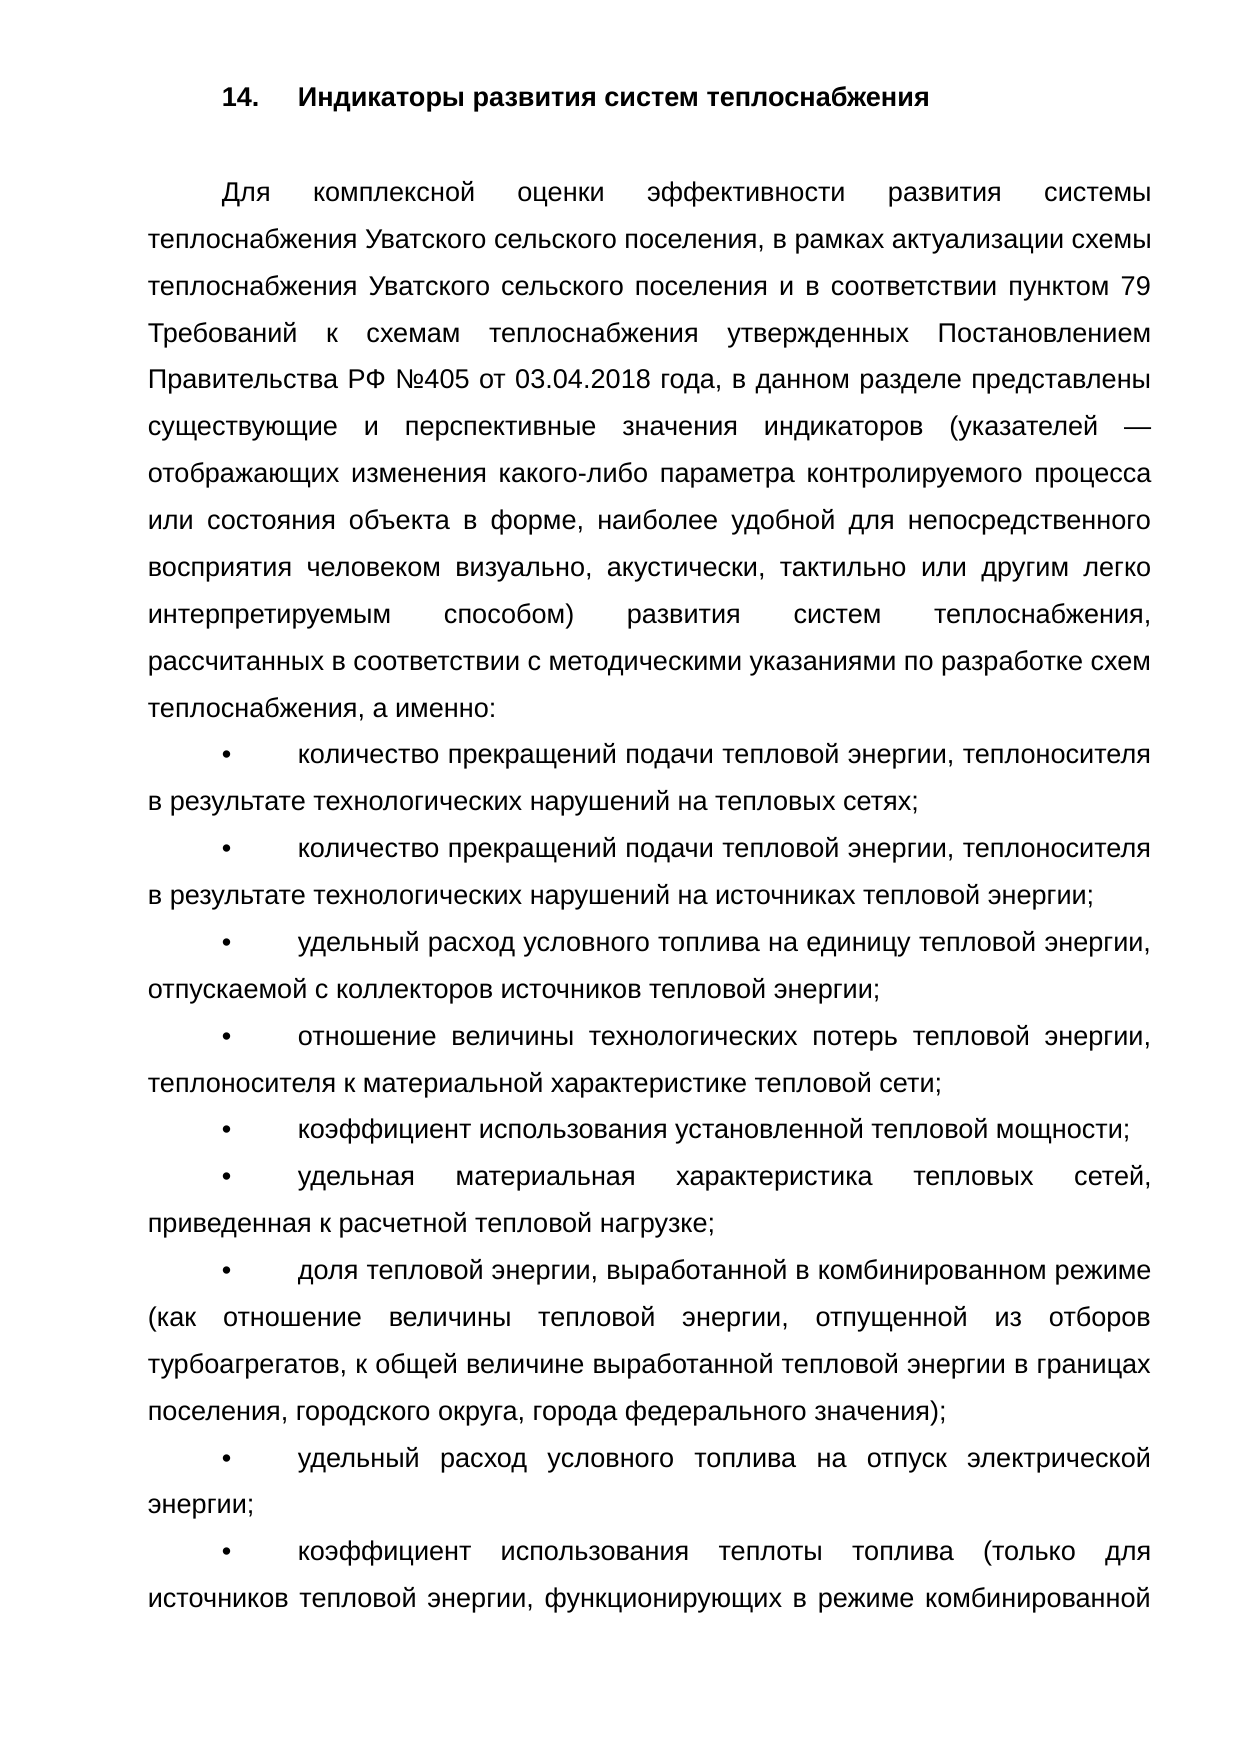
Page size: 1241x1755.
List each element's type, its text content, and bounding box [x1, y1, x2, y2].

text • удельный расход условного топлива на отпуск электрической энергии; [148, 1442, 1152, 1520]
text • коэффициент использования теплоты топлива (только для источников тепловой энергии, функционирующих в режиме комбинированной [148, 1535, 1152, 1613]
text • удельная материальная характеристика тепловых сетей, приведенная к расчетной тепловой нагрузке; [148, 1160, 1152, 1238]
text • отношение величины технологических потерь тепловой энергии, теплоносителя к материальной характеристике тепловой сети; [148, 1020, 1152, 1098]
text • доля тепловой энергии, выработанной в комбинированном режиме (как отношение величины тепловой энергии, отпущенной из отборов турбоагрегатов, к общей величине выработанной тепловой энергии в границах поселения, городского округа, города федерального значения); [148, 1254, 1152, 1426]
text • количество прекращений подачи тепловой энергии, теплоносителя в результате технологических нарушений на источниках тепловой энергии; [148, 832, 1152, 910]
list Индикаторы развития систем теплоснабжения [148, 81, 1152, 113]
text • коэффициент использования установленной тепловой мощности; [148, 1113, 1152, 1145]
text Для комплексной оценки эффективности развития системы теплоснабжения Уватского сельского поселения, в рамках актуализации схемы теплоснабжения Уватского сельского поселения и в соответствии пунктом 79 Требований к схемам теплоснабжения утвержденных Постановлением Правительства РФ №405 от 03.04.2018 года, в данном разделе представлены существующие и перспективные значения индикаторов (указателей —отображающих изменения какого-либо параметра контролируемого процесса или состояния объекта в форме, наиболее удобной для непосредственного восприятия человеком визуально, акустически, тактильно или другим легко интерпретируемым способом) развития систем теплоснабжения, рассчитанных в соответствии с методическими указаниями по разработке схем теплоснабжения, а именно: [148, 176, 1152, 723]
text • удельный расход условного топлива на единицу тепловой энергии, отпускаемой с коллекторов источников тепловой энергии; [148, 926, 1152, 1004]
text • количество прекращений подачи тепловой энергии, теплоносителя в результате технологических нарушений на тепловых сетях; [148, 738, 1152, 817]
